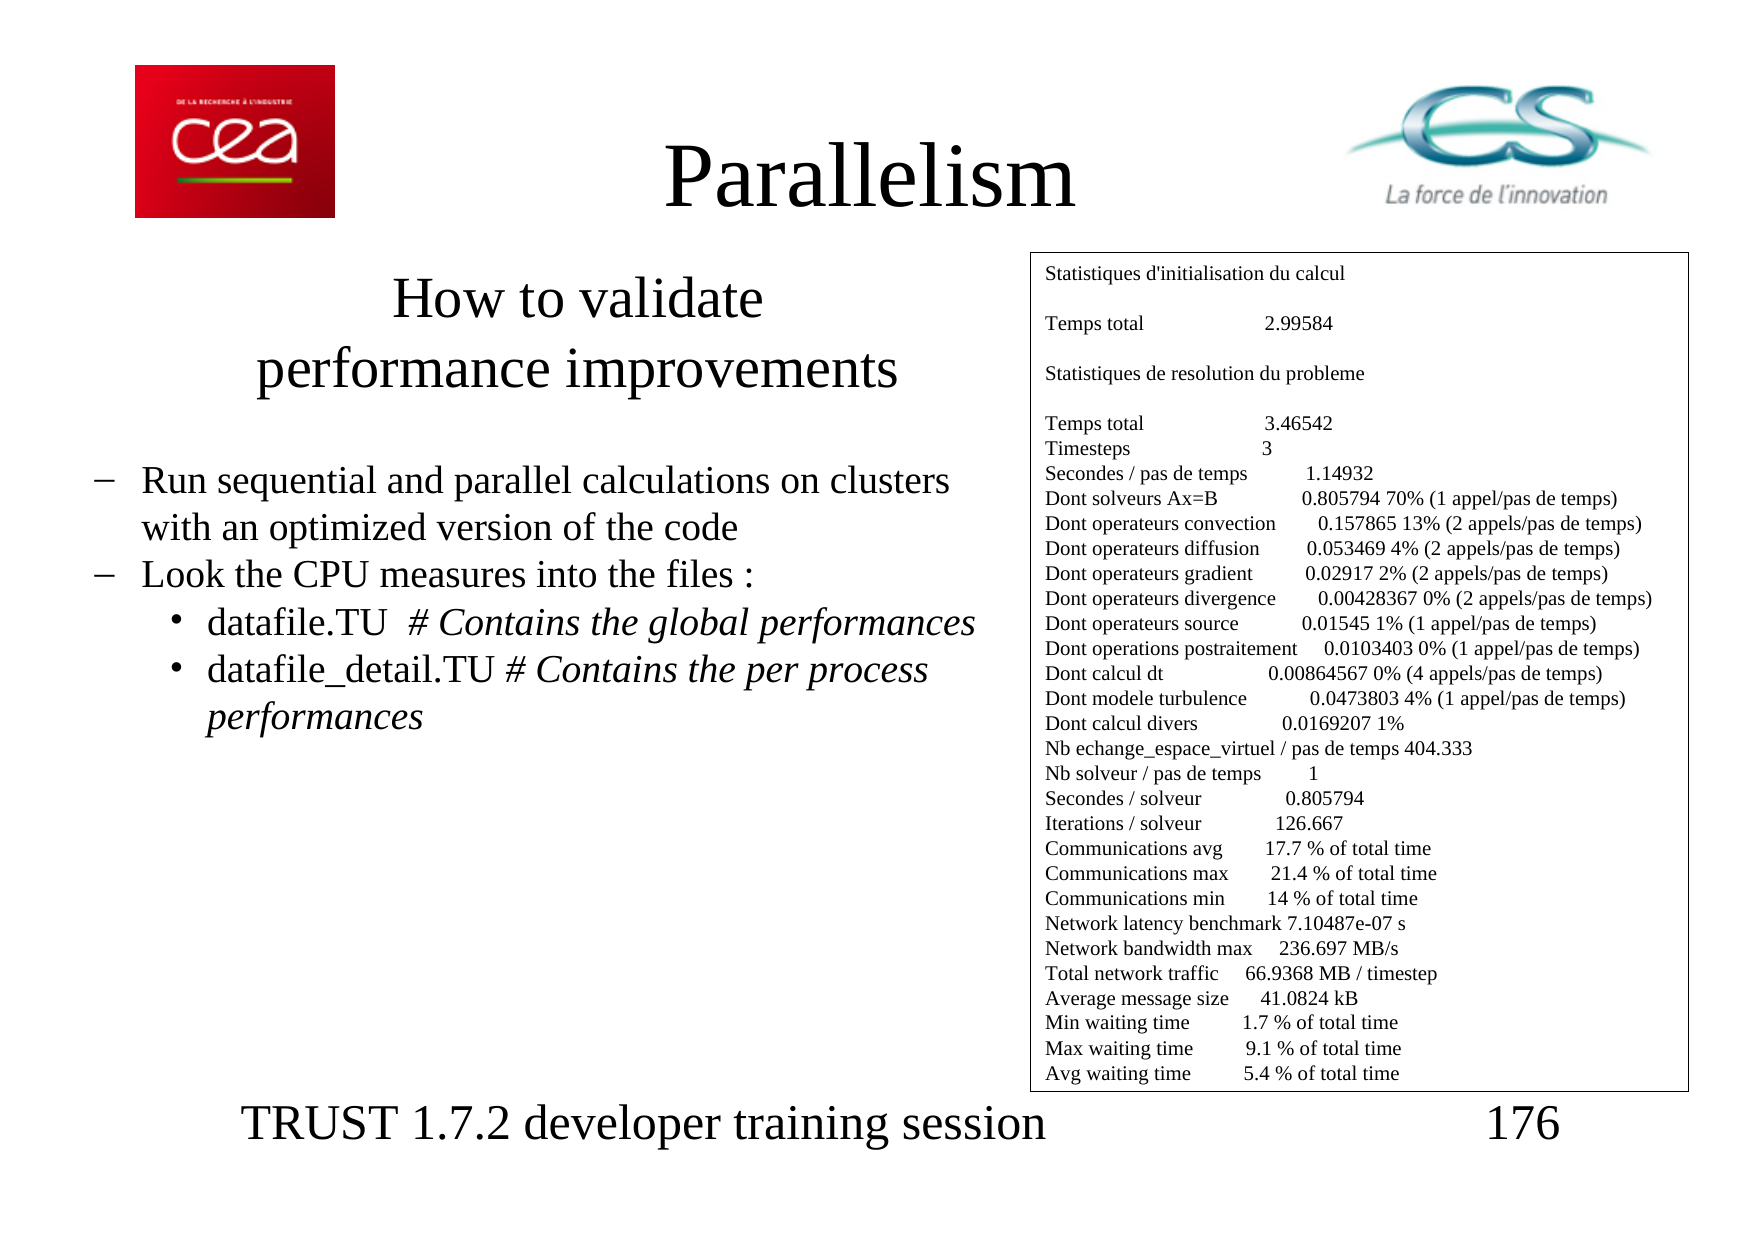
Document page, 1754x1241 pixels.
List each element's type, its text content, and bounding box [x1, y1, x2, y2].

text_box Statistiques d'initialisation du calcul Temps total 2.99584 Statistiques de resolution du probleme Temps total 3.46542 Timesteps 3 Secondes / pas de temps 1.14932 Dont solveurs Ax=B 0.805794 70% (1 appel/pas de temps) Dont operateurs convection 0.157865 13% (2 appels/pas de temps) Dont operateurs diffusion 0.053469 4% (2 appels/pas de temps) Dont operateurs gradient 0.02917 2% (2 appels/pas de temps) Dont operateurs divergence 0.00428367 0% (2 appels/pas de temps) Dont operateurs source 0.01545 1% (1 appel/pas de temps) Dont operations postraitement 0.0103403 0% (1 appel/pas de temps) Dont calcul dt 0.00864567 0% (4 appels/pas de temps) Dont modele turbulence 0.0473803 4% (1 appel/pas de temps) Dont calcul divers 0.0169207 1% Nb echange_espace_virtuel / pas de temps 404.333 Nb solveur / pas de temps 1 Secondes / solveur 0.805794 Iterations / solveur 126.667 Communications avg 17.7 % of total time Communications max 21.4 % of total time Communications min 14 % of total time Network latency benchmark 7.10487e-07 s Network bandwidth max 236.697 MB/s Total network traffic 66.9368 MB / timestep Average message size 41.0824 kB Min waiting time 1.7 % of total time Max waiting time 9.1 % of total time Avg waiting time 5.4 % of total time [1031, 253, 1688, 1091]
title Parallelism [195, 44, 1546, 252]
picture [135, 65, 195, 218]
text_box How to validate performance improvements Run sequential and parallel calculations on clusters with an optimized version of the code Look the CPU measures into the files : datafile.TU # Contains the global performances datafile_detail.TU # Contains the per process performances [3, 251, 1031, 1061]
picture [1546, 73, 1662, 218]
